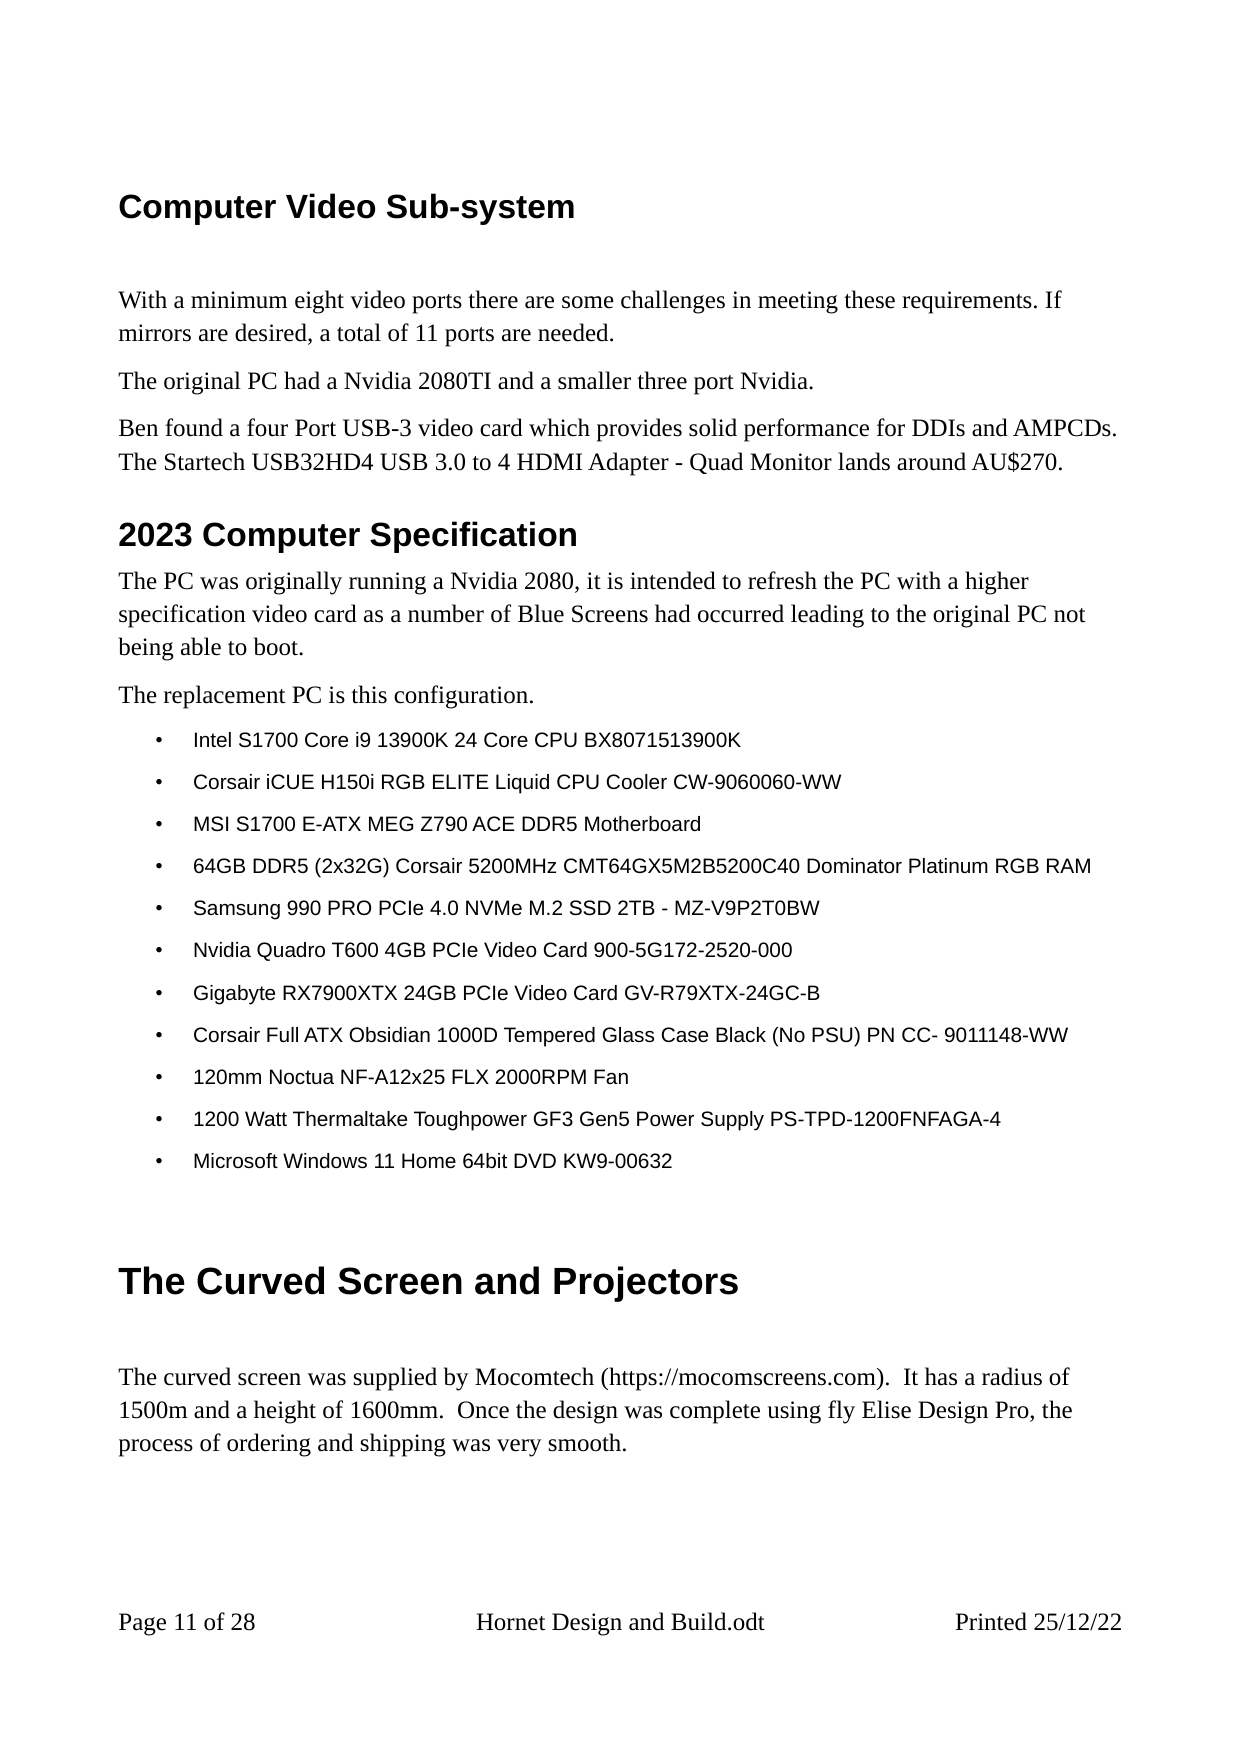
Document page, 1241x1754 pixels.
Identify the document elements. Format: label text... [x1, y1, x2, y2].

text The curved screen was supplied by Mocomtech (https://mocomscreens.com). It has a radius of 1500m and a height of 1600mm. Once the design was complete using fly Elise Design Pro, the process of ordering and shipping was very smooth. [118, 1362, 1122, 1457]
list Nvidia Quadro T600 4GB PCIe Video Card 900-5G172-2520-000 [155, 938, 1122, 962]
subtitle The Curved Screen and Projectors [118, 1258, 1122, 1302]
list MSI S1700 E-ATX MEG Z790 ACE DDR5 Motherboard [155, 812, 1122, 836]
text With a minimum eight video ports there are some challenges in meeting these requirements. If mirrors are desired, a total of 11 ports are needed. [118, 285, 1122, 347]
list Corsair Full ATX Obsidian 1000D Tempered Glass Case Black (No PSU) PN CC- 9011148-WW [155, 1023, 1122, 1047]
text The replacement PC is this configuration. [118, 680, 1122, 708]
list 1200 Watt Thermaltake Toughpower GF3 Gen5 Power Supply PS-TPD-1200FNFAGA-4 [155, 1107, 1122, 1131]
text The PC was originally running a Nvidia 2080, it is intended to refresh the PC with a higher specification video card as a number of Blue Screens had occurred leading to the original PC not being able to boot. [118, 566, 1122, 661]
subtitle Computer Video Sub-system [118, 187, 1122, 225]
list Intel S1700 Core i9 13900K 24 Core CPU BX8071513900K [155, 727, 1122, 751]
list Gigabyte RX7900XTX 24GB PCIe Video Card GV-R79XTX-24GC-B [155, 981, 1122, 1004]
text The original PC had a Nvidia 2080TI and a smaller three port Nvidia. [118, 366, 1122, 395]
list Samsung 990 PRO PCIe 4.0 NVMe M.2 SSD 2TB - MZ-V9P2T0BW [155, 896, 1122, 920]
list 64GB DDR5 (2x32G) Corsair 5200MHz CMT64GX5M2B5200C40 Dominator Platinum RGB RAM [155, 854, 1122, 878]
text Ben found a four Port USB-3 video card which provides solid performance for DDIs and AMPCDs. The Startech USB32HD4 USB 3.0 to 4 HDMI Adapter - Quad Monitor lands around AU$270. [118, 413, 1122, 475]
list Corsair iCUE H150i RGB ELITE Liquid CPU Cooler CW-9060060-WW [155, 769, 1122, 794]
list Microsoft Windows 11 Home 64bit DVD KW9-00632 [155, 1149, 1122, 1173]
list 120mm Noctua NF-A12x25 FLX 2000RPM Fan [155, 1065, 1122, 1089]
subtitle 2023 Computer Specification [118, 515, 1122, 554]
